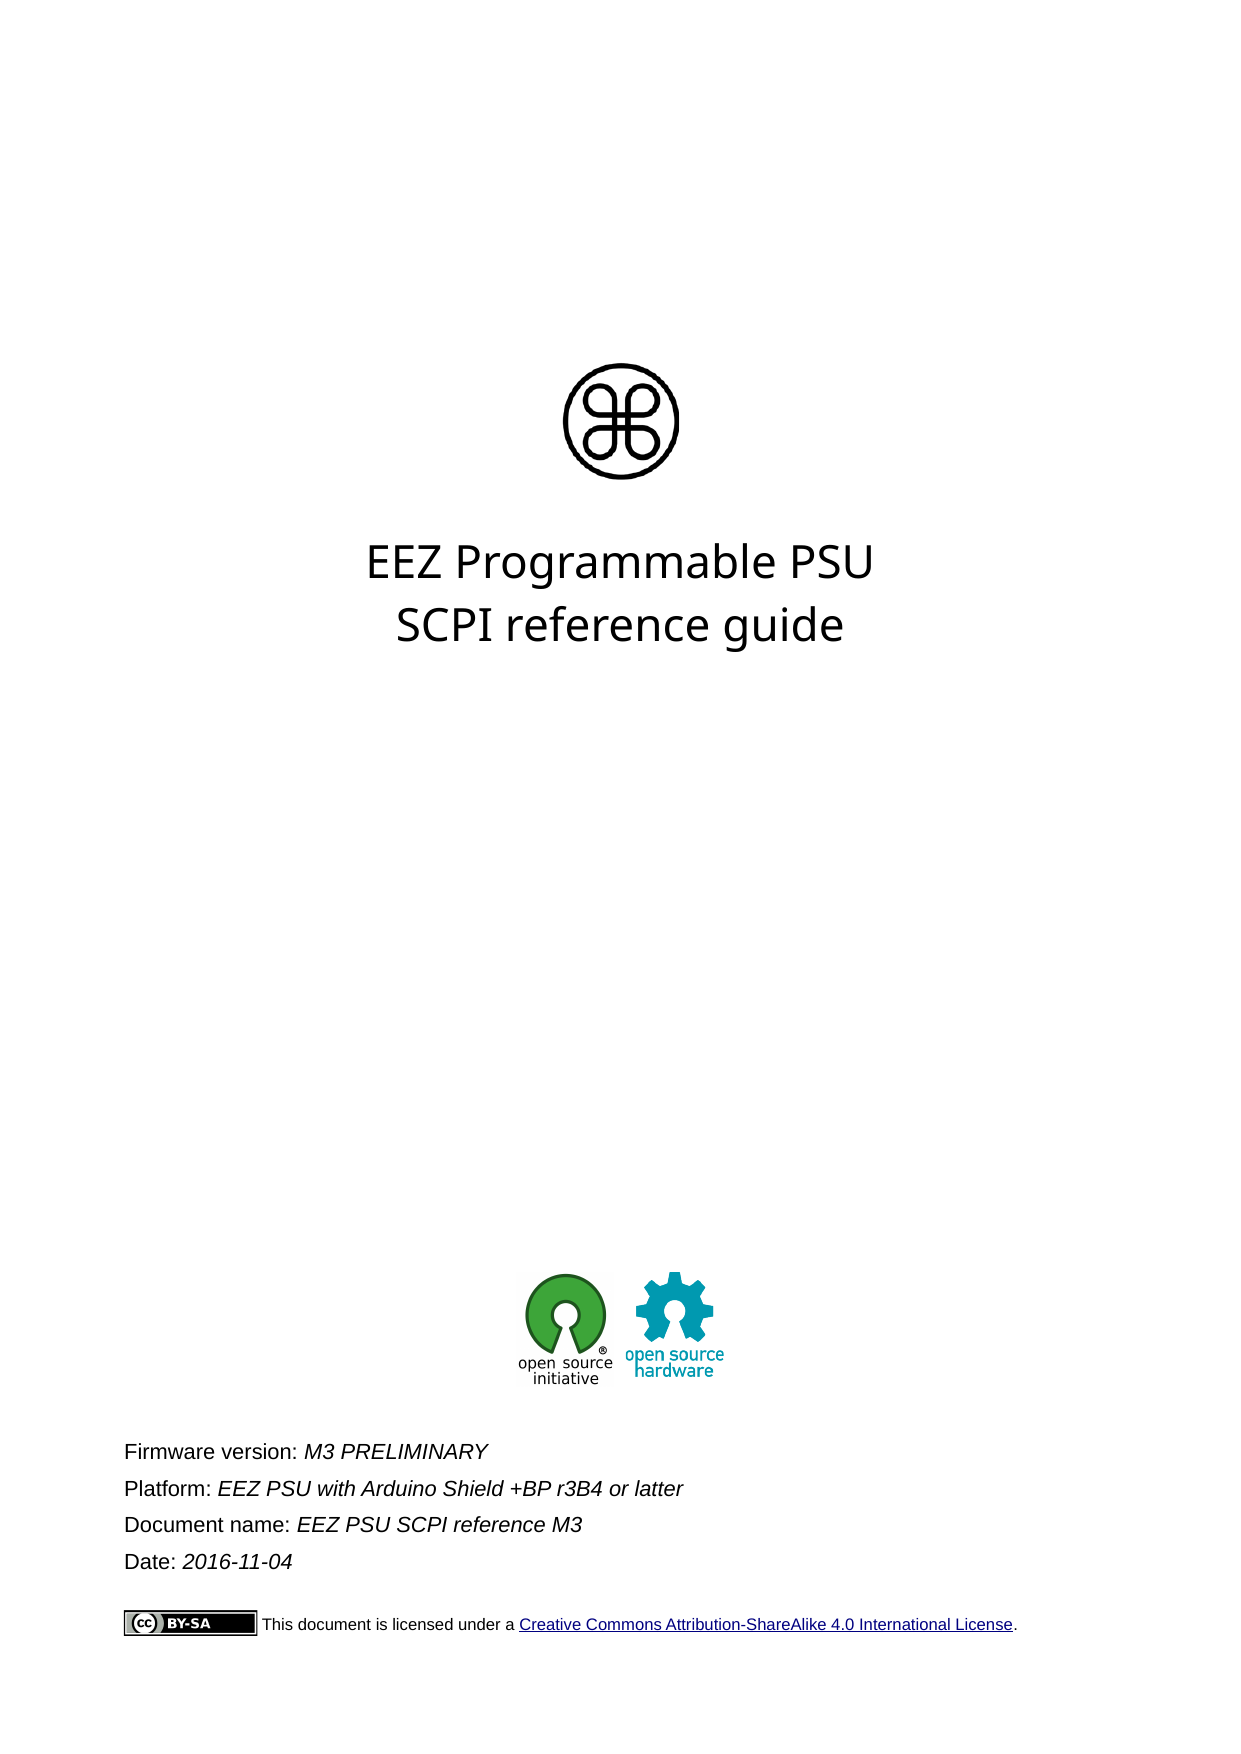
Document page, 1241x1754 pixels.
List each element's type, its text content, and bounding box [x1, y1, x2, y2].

table_cell Date: 2016-11-04 [118, 1543, 620, 1580]
table_header [118, 1265, 620, 1433]
picture [516, 1272, 615, 1387]
picture [625, 1272, 724, 1377]
table_cell [620, 1433, 1122, 1470]
title EEZ Programmable PSU SCPI reference guide [118, 530, 1122, 655]
picture [561, 361, 680, 480]
table_cell Platform: EEZ PSU with Arduino Shield +BP r3B4 or latter [118, 1470, 1122, 1506]
table_cell [620, 1543, 1122, 1580]
picture [123, 1610, 258, 1636]
table_header [620, 1273, 1122, 1433]
table_header [620, 1265, 1122, 1272]
table_cell This document is licensed under a Creative Commons Attribution-ShareAlike 4.0 International License. [118, 1580, 1122, 1641]
table_cell Firmware version: M3 PRELIMINARY [118, 1433, 620, 1470]
table_cell Document name: EEZ PSU SCPI reference M3 [118, 1506, 1122, 1543]
